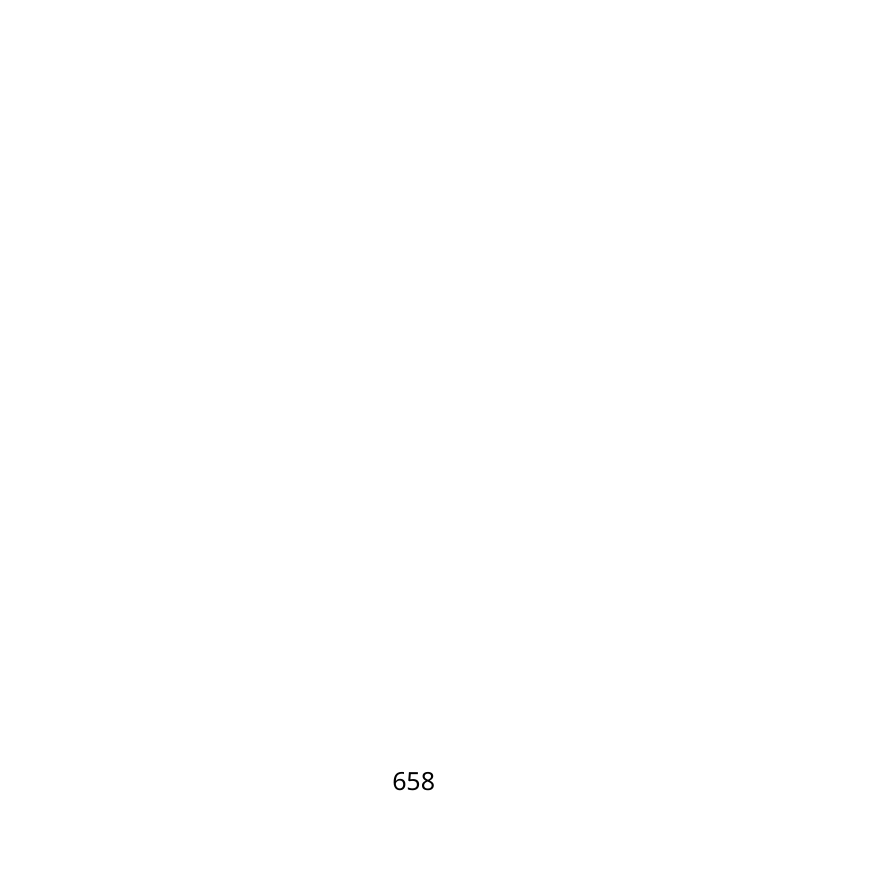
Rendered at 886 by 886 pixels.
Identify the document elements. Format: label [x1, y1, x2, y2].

table_cell [413, 117, 768, 145]
table_header [59, 89, 413, 117]
table_cell [59, 117, 413, 145]
table_header [413, 89, 768, 117]
